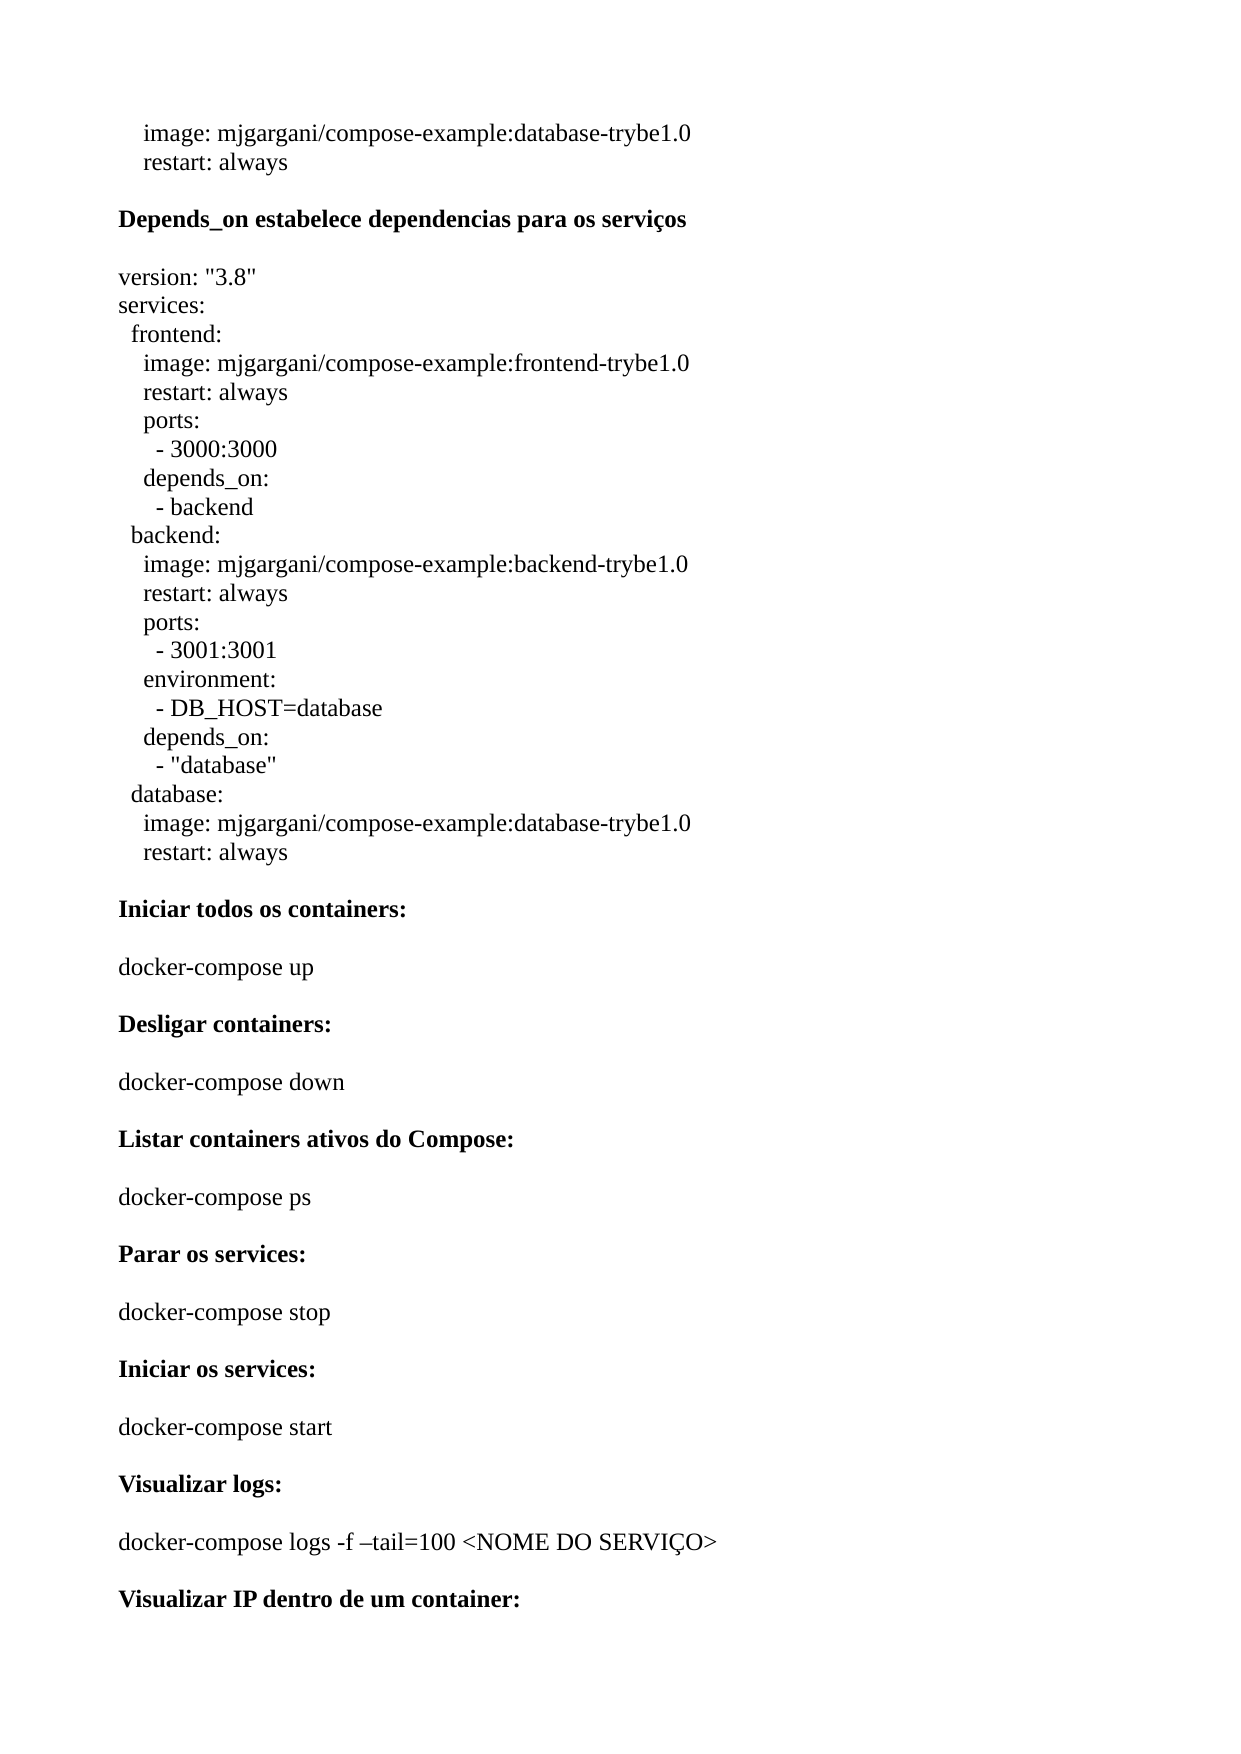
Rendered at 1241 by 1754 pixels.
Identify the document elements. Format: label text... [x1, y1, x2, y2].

text Iniciar todos os containers: [118, 894, 1122, 923]
text environment: [118, 664, 1122, 693]
text docker-compose down [118, 1067, 1122, 1096]
text Desligar containers: [118, 1009, 1122, 1038]
text restart: always [118, 377, 1122, 406]
text version: "3.8" [118, 262, 1122, 291]
text - backend [118, 492, 1122, 521]
text docker-compose ps [118, 1182, 1122, 1211]
text - 3000:3000 [118, 434, 1122, 463]
text - DB_HOST=database [118, 693, 1122, 722]
text services: [118, 291, 1122, 319]
text database: [118, 779, 1122, 808]
text docker-compose up [118, 952, 1122, 981]
text Parar os services: [118, 1239, 1122, 1268]
text depends_on: [118, 722, 1122, 751]
text frontend: [118, 319, 1122, 348]
text ports: [118, 607, 1122, 636]
text Iniciar os services: [118, 1354, 1122, 1383]
text - "database" [118, 751, 1122, 779]
text ports: [118, 406, 1122, 434]
text Listar containers ativos do Compose: [118, 1124, 1122, 1153]
text restart: always [118, 837, 1122, 866]
text docker-compose start [118, 1412, 1122, 1441]
text docker-compose logs -f –tail=100 <NOME DO SERVIÇO> [118, 1527, 1122, 1556]
text image: mjgargani/compose-example:database-trybe1.0 [118, 118, 1122, 147]
text image: mjgargani/compose-example:frontend-trybe1.0 [118, 348, 1122, 377]
text backend: [118, 521, 1122, 549]
text depends_on: [118, 463, 1122, 492]
text - 3001:3001 [118, 636, 1122, 664]
text Depends_on estabelece dependencias para os serviços [118, 204, 1122, 233]
text docker-compose stop [118, 1297, 1122, 1326]
text Visualizar IP dentro de um container: [118, 1584, 1122, 1613]
text restart: always [118, 578, 1122, 607]
text image: mjgargani/compose-example:backend-trybe1.0 [118, 549, 1122, 578]
text restart: always [118, 147, 1122, 176]
text image: mjgargani/compose-example:database-trybe1.0 [118, 808, 1122, 837]
text Visualizar logs: [118, 1469, 1122, 1498]
